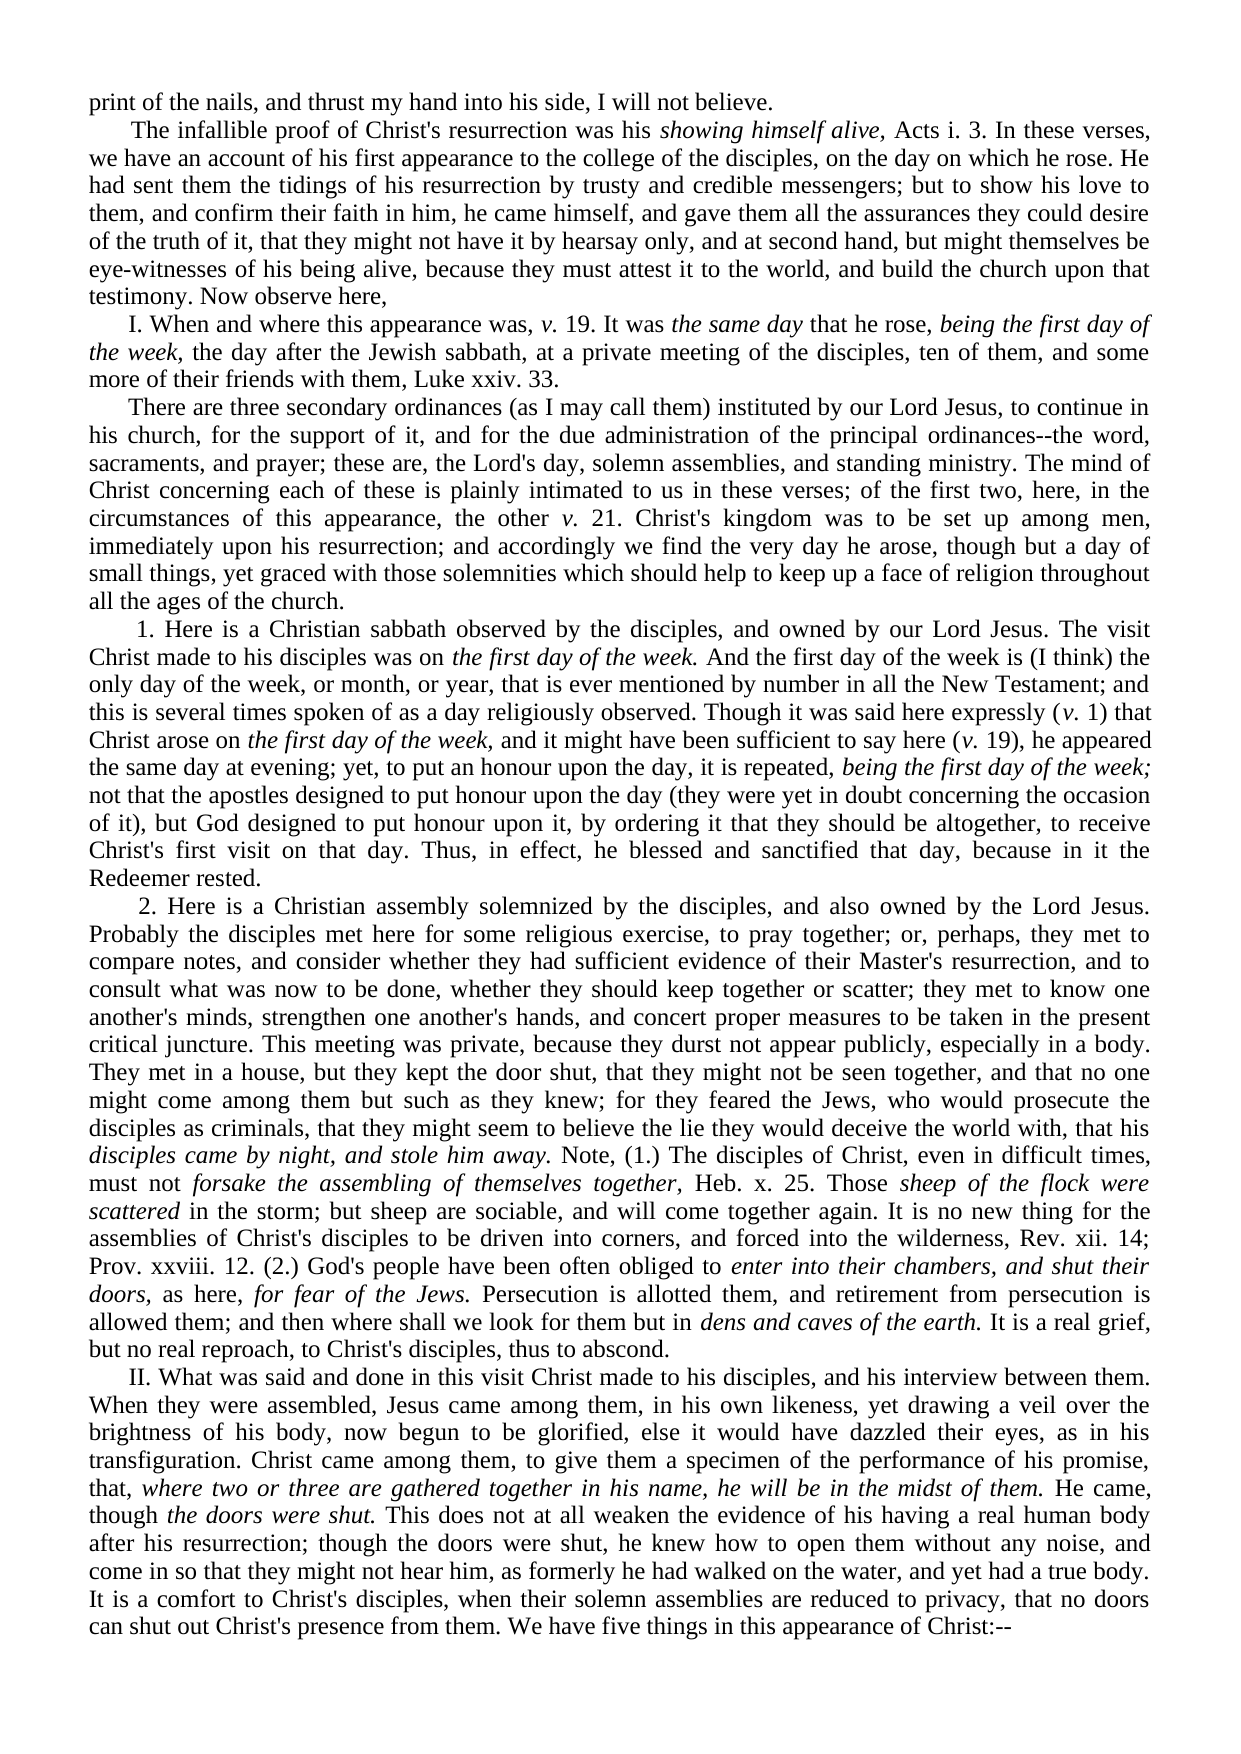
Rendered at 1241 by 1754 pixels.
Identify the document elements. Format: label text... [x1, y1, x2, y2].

text 1. Here is a Christian sabbath observed by the disciples, and owned by our Lord Jesus. The visit Christ made to his disciples was on the first day of the week. And the first day of the week is (I think) the only day of the week, or month, or year, that is ever mentioned by number in all the New Testament; and this is several times spoken of as a day religiously observed. Though it was said here expressly (v. 1) that Christ arose on the first day of the week, and it might have been sufficient to say here (v. 19), he appeared the same day at evening; yet, to put an honour upon the day, it is repeated, being the first day of the week; not that the apostles designed to put honour upon the day (they were yet in doubt concerning the occasion of it), but God designed to put honour upon it, by ordering it that they should be altogether, to receive Christ's first visit on that day. Thus, in effect, he blessed and sanctified that day, because in it the Redeemer rested. [88, 615, 1152, 892]
text There are three secondary ordinances (as I may call them) instituted by our Lord Jesus, to continue in his church, for the support of it, and for the due administration of the principal ordinances--the word, sacraments, and prayer; these are, the Lord's day, solemn assemblies, and standing ministry. The mind of Christ concerning each of these is plainly intimated to us in these verses; of the first two, here, in the circumstances of this appearance, the other v. 21. Christ's kingdom was to be set up among men, immediately upon his resurrection; and accordingly we find the very day he arose, though but a day of small things, yet graced with those solemnities which should help to keep up a face of religion throughout all the ages of the church. [88, 393, 1152, 615]
text print of the nails, and thrust my hand into his side, I will not believe. [88, 88, 1152, 116]
text I. When and where this appearance was, v. 19. It was the same day that he rose, being the first day of the week, the day after the Jewish sabbath, at a private meeting of the disciples, ten of them, and some more of their friends with them, Luke xxiv. 33. [88, 310, 1152, 393]
text II. What was said and done in this visit Christ made to his disciples, and his interview between them. When they were assembled, Jesus came among them, in his own likeness, yet drawing a veil over the brightness of his body, now begun to be glorified, else it would have dazzled their eyes, as in his transfiguration. Christ came among them, to give them a specimen of the performance of his promise, that, where two or three are gathered together in his name, he will be in the midst of them. He came, though the doors were shut. This does not at all weaken the evidence of his having a real human body after his resurrection; though the doors were shut, he knew how to open them without any noise, and come in so that they might not hear him, as formerly he had walked on the water, and yet had a true body. It is a comfort to Christ's disciples, when their solemn assemblies are reduced to privacy, that no doors can shut out Christ's presence from them. We have five things in this appearance of Christ:-- [88, 1363, 1152, 1640]
text 2. Here is a Christian assembly solemnized by the disciples, and also owned by the Lord Jesus. Probably the disciples met here for some religious exercise, to pray together; or, perhaps, they met to compare notes, and consider whether they had sufficient evidence of their Master's resurrection, and to consult what was now to be done, whether they should keep together or scatter; they met to know one another's minds, strengthen one another's hands, and concert proper measures to be taken in the present critical juncture. This meeting was private, because they durst not appear publicly, especially in a body. They met in a house, but they kept the door shut, that they might not be seen together, and that no one might come among them but such as they knew; for they feared the Jews, who would prosecute the disciples as criminals, that they might seem to believe the lie they would deceive the world with, that his disciples came by night, and stole him away. Note, (1.) The disciples of Christ, even in difficult times, must not forsake the assembling of themselves together, Heb. x. 25. Those sheep of the flock were scattered in the storm; but sheep are sociable, and will come together again. It is no new thing for the assemblies of Christ's disciples to be driven into corners, and forced into the wilderness, Rev. xii. 14; Prov. xxviii. 12. (2.) God's people have been often obliged to enter into their chambers, and shut their doors, as here, for fear of the Jews. Persecution is allotted them, and retirement from persecution is allowed them; and then where shall we look for them but in dens and caves of the earth. It is a real grief, but no real reproach, to Christ's disciples, thus to abscond. [88, 892, 1152, 1363]
text The infallible proof of Christ's resurrection was his showing himself alive, Acts i. 3. In these verses, we have an account of his first appearance to the college of the disciples, on the day on which he rose. He had sent them the tidings of his resurrection by trusty and credible messengers; but to show his love to them, and confirm their faith in him, he came himself, and gave them all the assurances they could desire of the truth of it, that they might not have it by hearsay only, and at second hand, but might themselves be eye-witnesses of his being alive, because they must attest it to the world, and build the church upon that testimony. Now observe here, [88, 116, 1152, 310]
